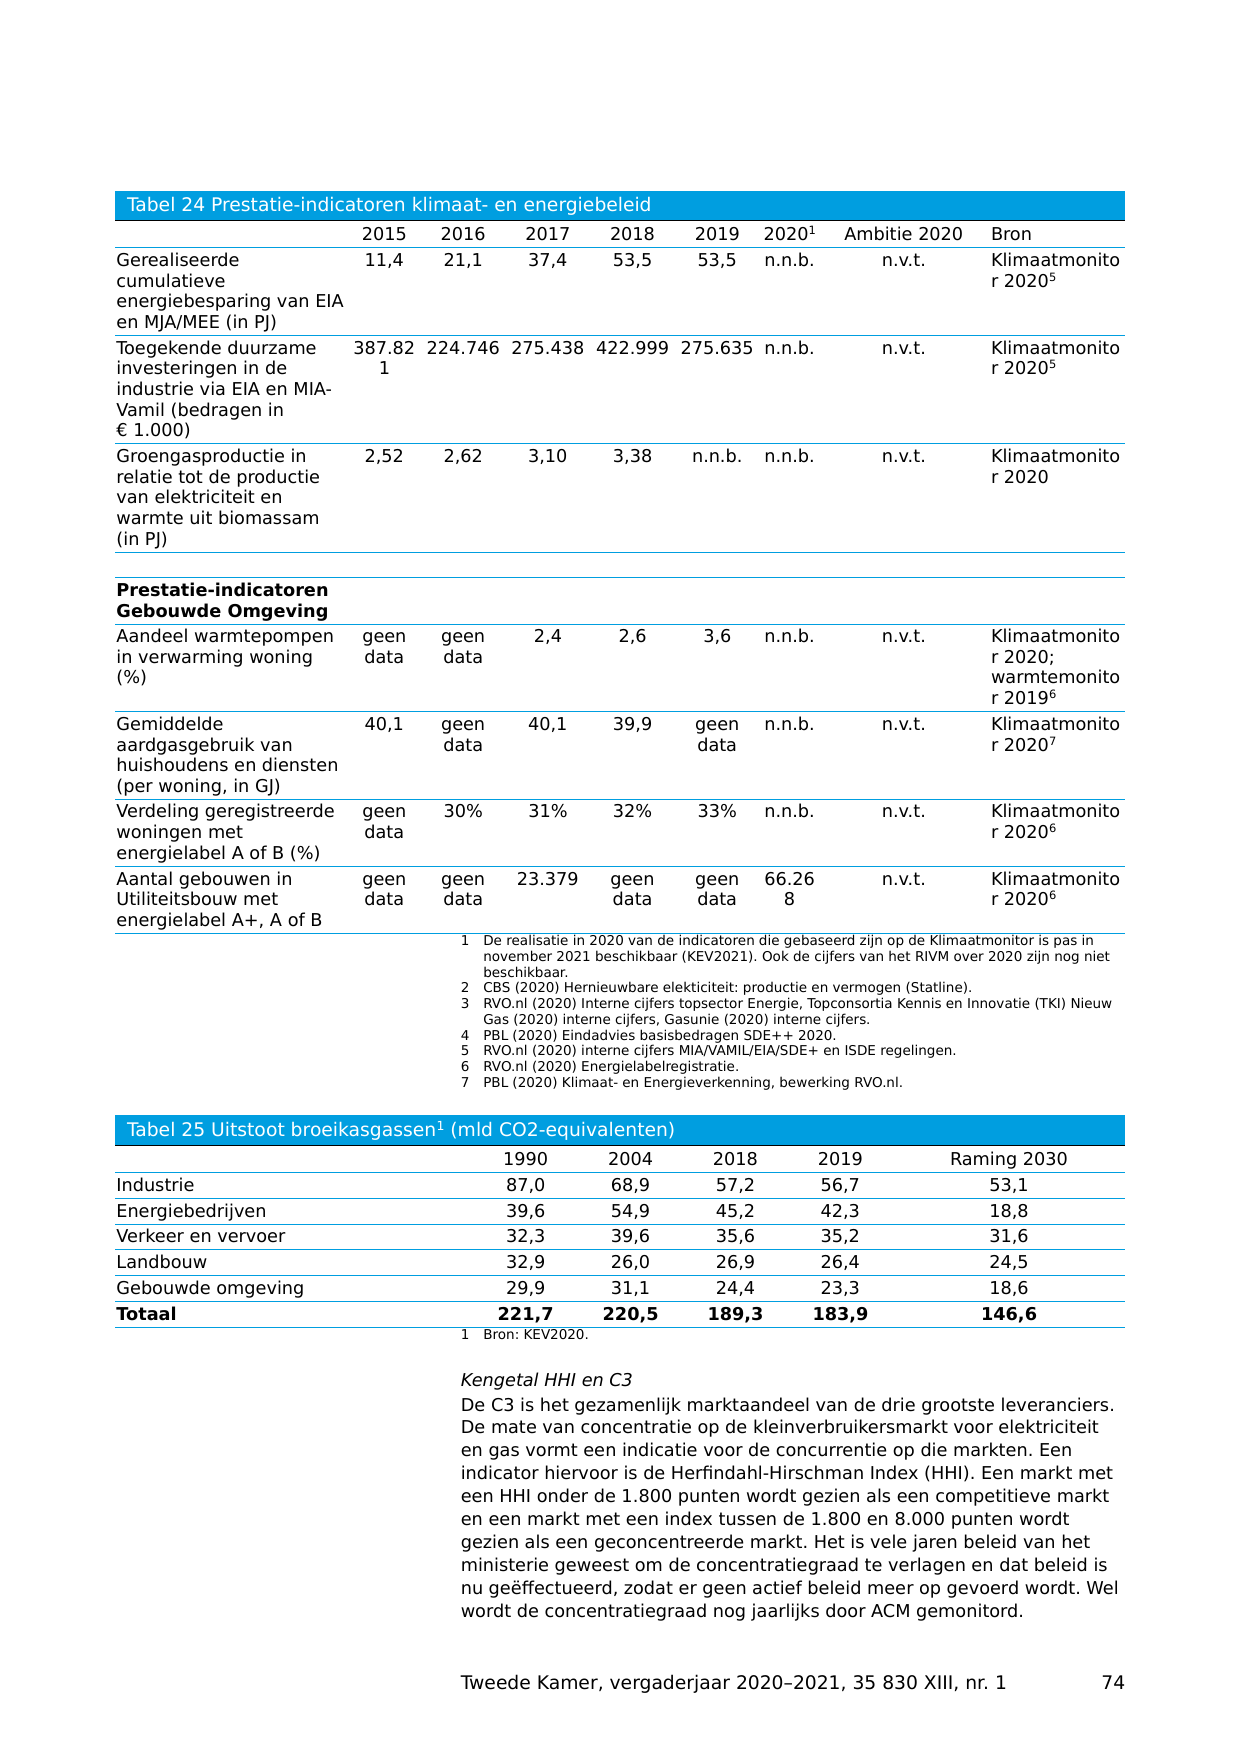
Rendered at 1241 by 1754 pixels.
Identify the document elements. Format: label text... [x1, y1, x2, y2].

table_cell n.n.b. [759, 625, 819, 711]
table_cell n.n.b. [759, 800, 819, 866]
table_cell 23,3 [788, 1276, 893, 1301]
table_cell Ambitie 2020 [819, 221, 988, 247]
table_cell Groengasproductie in relatie tot de productie van elektriciteit en warmte uit biomassam (in PJ) [115, 444, 348, 551]
table_cell Klimaatmonitor 2020 [988, 444, 1125, 551]
table_cell Toegekende duurzame investeringen in de industrie via EIA en MIA-Vamil (bedragen in € 1.000) [115, 336, 348, 443]
table_cell Prestatie-indicatoren Gebouwde Omgeving [115, 578, 348, 623]
table_cell 45,2 [683, 1199, 788, 1223]
table_cell Gerealiseerde cumulatieve energiebesparing van EIA en MJA/MEE (in PJ) [115, 248, 348, 335]
table_cell 1990 [473, 1146, 578, 1172]
table_cell geen data [348, 800, 421, 866]
table_cell 40,1 [348, 712, 421, 799]
table_cell n.v.t. [819, 712, 988, 799]
list De realisatie in 2020 van de indicatoren die gebaseerd zijn op de Klimaatmonitor is pas in november 2021 beschikbaar (KEV2021). Ook de cijfers van het RIVM over 2020 zijn nog niet beschikbaar. [461, 934, 1125, 980]
table_cell [819, 578, 988, 623]
table_header Tabel 24 Prestatie-indicatoren klimaat- en energiebeleid [115, 191, 1125, 220]
table_cell n.v.t. [819, 800, 988, 866]
table_cell 3,6 [675, 625, 759, 711]
table_cell [759, 553, 819, 577]
table_cell 26,0 [578, 1250, 683, 1275]
table_cell 2018 [590, 221, 675, 247]
table_header Tabel 25 Uitstoot broeikasgassen1 (mld CO2-equivalenten) [115, 1115, 1125, 1145]
list RVO.nl (2020) Interne cijfers topsector Energie, Topconsortia Kennis en Innovatie (TKI) Nieuw Gas (2020) interne cijfers, Gasunie (2020) interne cijfers. [461, 996, 1125, 1027]
text De C3 is het gezamenlijk marktaandeel van de drie grootste leveranciers. De mate van concentratie op de kleinverbruikersmarkt voor elektriciteit en gas vormt een indicatie voor de concurrentie op die markten. Een indicator hiervoor is de Herfindahl-Hirschman Index (HHI). Een markt met een HHI onder de 1.800 punten wordt gezien als een competitieve markt en een markt met een index tussen de 1.800 en 8.000 punten wordt gezien als een geconcentreerde markt. Het is vele jaren beleid van het ministerie geweest om de concentratiegraad te verlagen en dat beleid is nu geëffectueerd, zodat er geen actief beleid meer op gevoerd wordt. Wel wordt de concentratiegraad nog jaarlijks door ACM gemonitord. [461, 1393, 1125, 1622]
table_cell [115, 1146, 473, 1172]
table_cell 31% [505, 800, 590, 866]
table_cell Klimaatmonitor 20205 [988, 336, 1125, 443]
table_cell 189,3 [683, 1302, 788, 1326]
list RVO.nl (2020) interne cijfers MIA/VAMIL/EIA/SDE+ en ISDE regelingen. [461, 1043, 1125, 1059]
table_cell 66.268 [759, 867, 819, 933]
table_cell 87,0 [473, 1173, 578, 1198]
table_cell Klimaatmonitor 20205 [988, 248, 1125, 335]
text Kengetal HHI en C3 [461, 1368, 1125, 1391]
table_cell 39,6 [473, 1199, 578, 1223]
table_cell 31,6 [893, 1225, 1125, 1249]
table_cell 24,5 [893, 1250, 1125, 1275]
table_cell 30% [421, 800, 505, 866]
table_cell 32,3 [473, 1225, 578, 1249]
table_cell 146,6 [893, 1302, 1125, 1326]
table_cell 220,5 [578, 1302, 683, 1326]
table_cell 26,9 [683, 1250, 788, 1275]
table_cell 53,5 [590, 248, 675, 335]
list CBS (2020) Hernieuwbare elekticiteit: productie en vermogen (Statline). [461, 980, 1125, 996]
table_cell 422.999 [590, 336, 675, 443]
table_cell 275.438 [505, 336, 590, 443]
table_cell [675, 553, 759, 577]
table_cell Klimaatmonitor 20206 [988, 867, 1125, 933]
table_cell 2,62 [421, 444, 505, 551]
table_cell Gemiddelde aardgasgebruik van huishoudens en diensten (per woning, in GJ) [115, 712, 348, 799]
table_cell 221,7 [473, 1302, 578, 1326]
table_cell n.n.b. [759, 712, 819, 799]
table_cell 2019 [675, 221, 759, 247]
table_cell Aandeel warmtepompen in verwarming woning (%) [115, 625, 348, 711]
table_cell 11,4 [348, 248, 421, 335]
table_cell 57,2 [683, 1173, 788, 1198]
table_cell 24,4 [683, 1276, 788, 1301]
table_cell [988, 578, 1125, 623]
table_cell [115, 553, 348, 577]
table_cell [421, 578, 505, 623]
table_cell Klimaatmonitor 2020; warmtemonitor 20196 [988, 625, 1125, 711]
table_cell 29,9 [473, 1276, 578, 1301]
table_cell Gebouwde omgeving [115, 1276, 473, 1301]
table_cell 35,6 [683, 1225, 788, 1249]
list Bron: KEV2020. [461, 1328, 1125, 1343]
table_cell geen data [421, 867, 505, 933]
table_cell 53,1 [893, 1173, 1125, 1198]
table_cell n.n.b. [759, 444, 819, 551]
table_cell geen data [421, 625, 505, 711]
table_cell 37,4 [505, 248, 590, 335]
table_cell 42,3 [788, 1199, 893, 1223]
table_cell Raming 2030 [893, 1146, 1125, 1172]
table_cell 2015 [348, 221, 421, 247]
table_cell Industrie [115, 1173, 473, 1198]
table_cell 18,6 [893, 1276, 1125, 1301]
table_cell 26,4 [788, 1250, 893, 1275]
table_cell Klimaatmonitor 20206 [988, 800, 1125, 866]
table_cell [348, 578, 421, 623]
table_cell 32% [590, 800, 675, 866]
table_cell geen data [348, 625, 421, 711]
table_cell n.n.b. [675, 444, 759, 551]
table_cell 32,9 [473, 1250, 578, 1275]
table_cell 68,9 [578, 1173, 683, 1198]
table_cell 183,9 [788, 1302, 893, 1326]
table_cell 2016 [421, 221, 505, 247]
table_cell 18,8 [893, 1199, 1125, 1223]
table_cell 3,10 [505, 444, 590, 551]
list PBL (2020) Eindadvies basisbedragen SDE++ 2020. [461, 1027, 1125, 1043]
table_cell 2018 [683, 1146, 788, 1172]
table_cell n.v.t. [819, 867, 988, 933]
table_cell [348, 553, 421, 577]
table_cell 35,2 [788, 1225, 893, 1249]
table_cell Bron [988, 221, 1125, 247]
table_cell geen data [590, 867, 675, 933]
table_cell 54,9 [578, 1199, 683, 1223]
table_cell Verkeer en vervoer [115, 1225, 473, 1249]
table_cell [590, 553, 675, 577]
table_cell [759, 578, 819, 623]
table_cell 2,4 [505, 625, 590, 711]
table_cell 2004 [578, 1146, 683, 1172]
table_cell n.v.t. [819, 625, 988, 711]
table_cell 3,38 [590, 444, 675, 551]
table_cell 275.635 [675, 336, 759, 443]
table_cell Aantal gebouwen in Utiliteitsbouw met energielabel A+, A of B [115, 867, 348, 933]
table_cell 2,6 [590, 625, 675, 711]
table_cell 387.821 [348, 336, 421, 443]
table_cell 40,1 [505, 712, 590, 799]
table_cell [421, 553, 505, 577]
table_cell [675, 578, 759, 623]
table_cell 2019 [788, 1146, 893, 1172]
table_cell geen data [348, 867, 421, 933]
table_cell geen data [675, 867, 759, 933]
table_cell 20201 [759, 221, 819, 247]
table_cell Energiebedrijven [115, 1199, 473, 1223]
table_cell 23.379 [505, 867, 590, 933]
table_cell Totaal [115, 1302, 473, 1326]
table_cell [505, 578, 590, 623]
table_cell 39,9 [590, 712, 675, 799]
table_cell 2017 [505, 221, 590, 247]
table_cell 56,7 [788, 1173, 893, 1198]
table_cell Landbouw [115, 1250, 473, 1275]
table_cell Verdeling geregistreerde woningen met energielabel A of B (%) [115, 800, 348, 866]
table_cell geen data [675, 712, 759, 799]
table_cell [590, 578, 675, 623]
table_cell 53,5 [675, 248, 759, 335]
table_cell n.n.b. [759, 336, 819, 443]
table_cell n.n.b. [759, 248, 819, 335]
table_cell n.v.t. [819, 444, 988, 551]
table_cell n.v.t. [819, 248, 988, 335]
table_cell 33% [675, 800, 759, 866]
table_cell 224.746 [421, 336, 505, 443]
list RVO.nl (2020) Energielabelregistratie. [461, 1059, 1125, 1075]
list PBL (2020) Klimaat- en Energieverkenning, bewerking RVO.nl. [461, 1075, 1125, 1090]
table_cell 31,1 [578, 1276, 683, 1301]
table_cell 39,6 [578, 1225, 683, 1249]
table_cell 2,52 [348, 444, 421, 551]
table_cell [988, 553, 1125, 577]
table_cell [819, 553, 988, 577]
table_cell [505, 553, 590, 577]
table_cell geen data [421, 712, 505, 799]
table_cell n.v.t. [819, 336, 988, 443]
table_cell Klimaatmonitor 20207 [988, 712, 1125, 799]
table_cell [115, 221, 348, 247]
table_cell 21,1 [421, 248, 505, 335]
